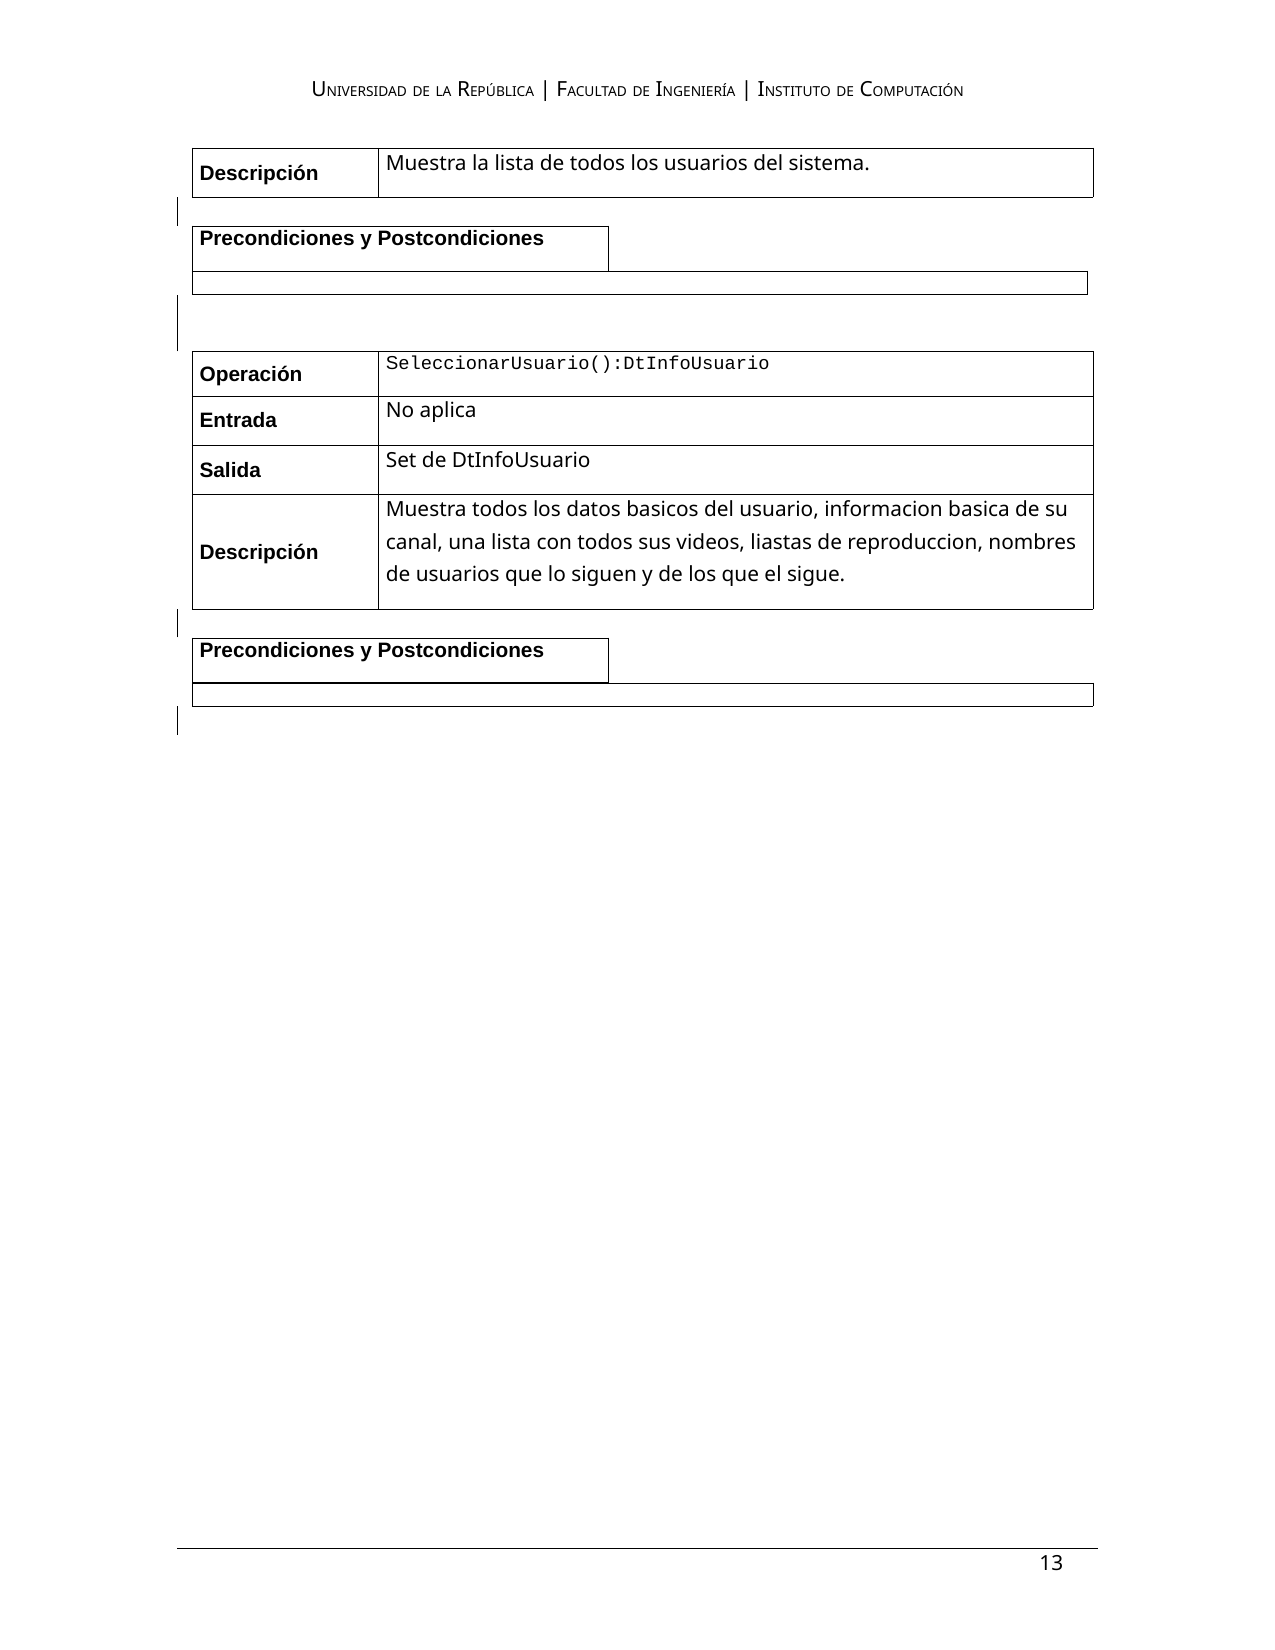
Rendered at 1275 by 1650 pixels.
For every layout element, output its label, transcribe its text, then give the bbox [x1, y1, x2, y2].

table_cell Salida [193, 446, 378, 494]
table_cell Descripción [193, 149, 378, 197]
table_header Precondiciones y Postcondiciones [193, 639, 608, 682]
table_header Precondiciones y Postcondiciones [193, 227, 608, 271]
table_header [193, 684, 1093, 706]
table_cell No aplica [379, 397, 1093, 445]
table_header SeleccionarUsuario():DtInfoUsuario [379, 352, 1093, 396]
table_cell Set de DtInfoUsuario [379, 446, 1093, 494]
table_header Operación [193, 352, 378, 396]
table_header [193, 272, 1087, 294]
table_cell Muestra todos los datos basicos del usuario, informacion basica de su canal, una lista con todos sus videos, liastas de reproduccion, nombres de usuarios que lo siguen y de los que el sigue. [379, 495, 1093, 609]
table_cell Entrada [193, 397, 378, 445]
table_cell Muestra la lista de todos los usuarios del sistema. [379, 149, 1093, 197]
table_cell Descripción [193, 495, 378, 609]
